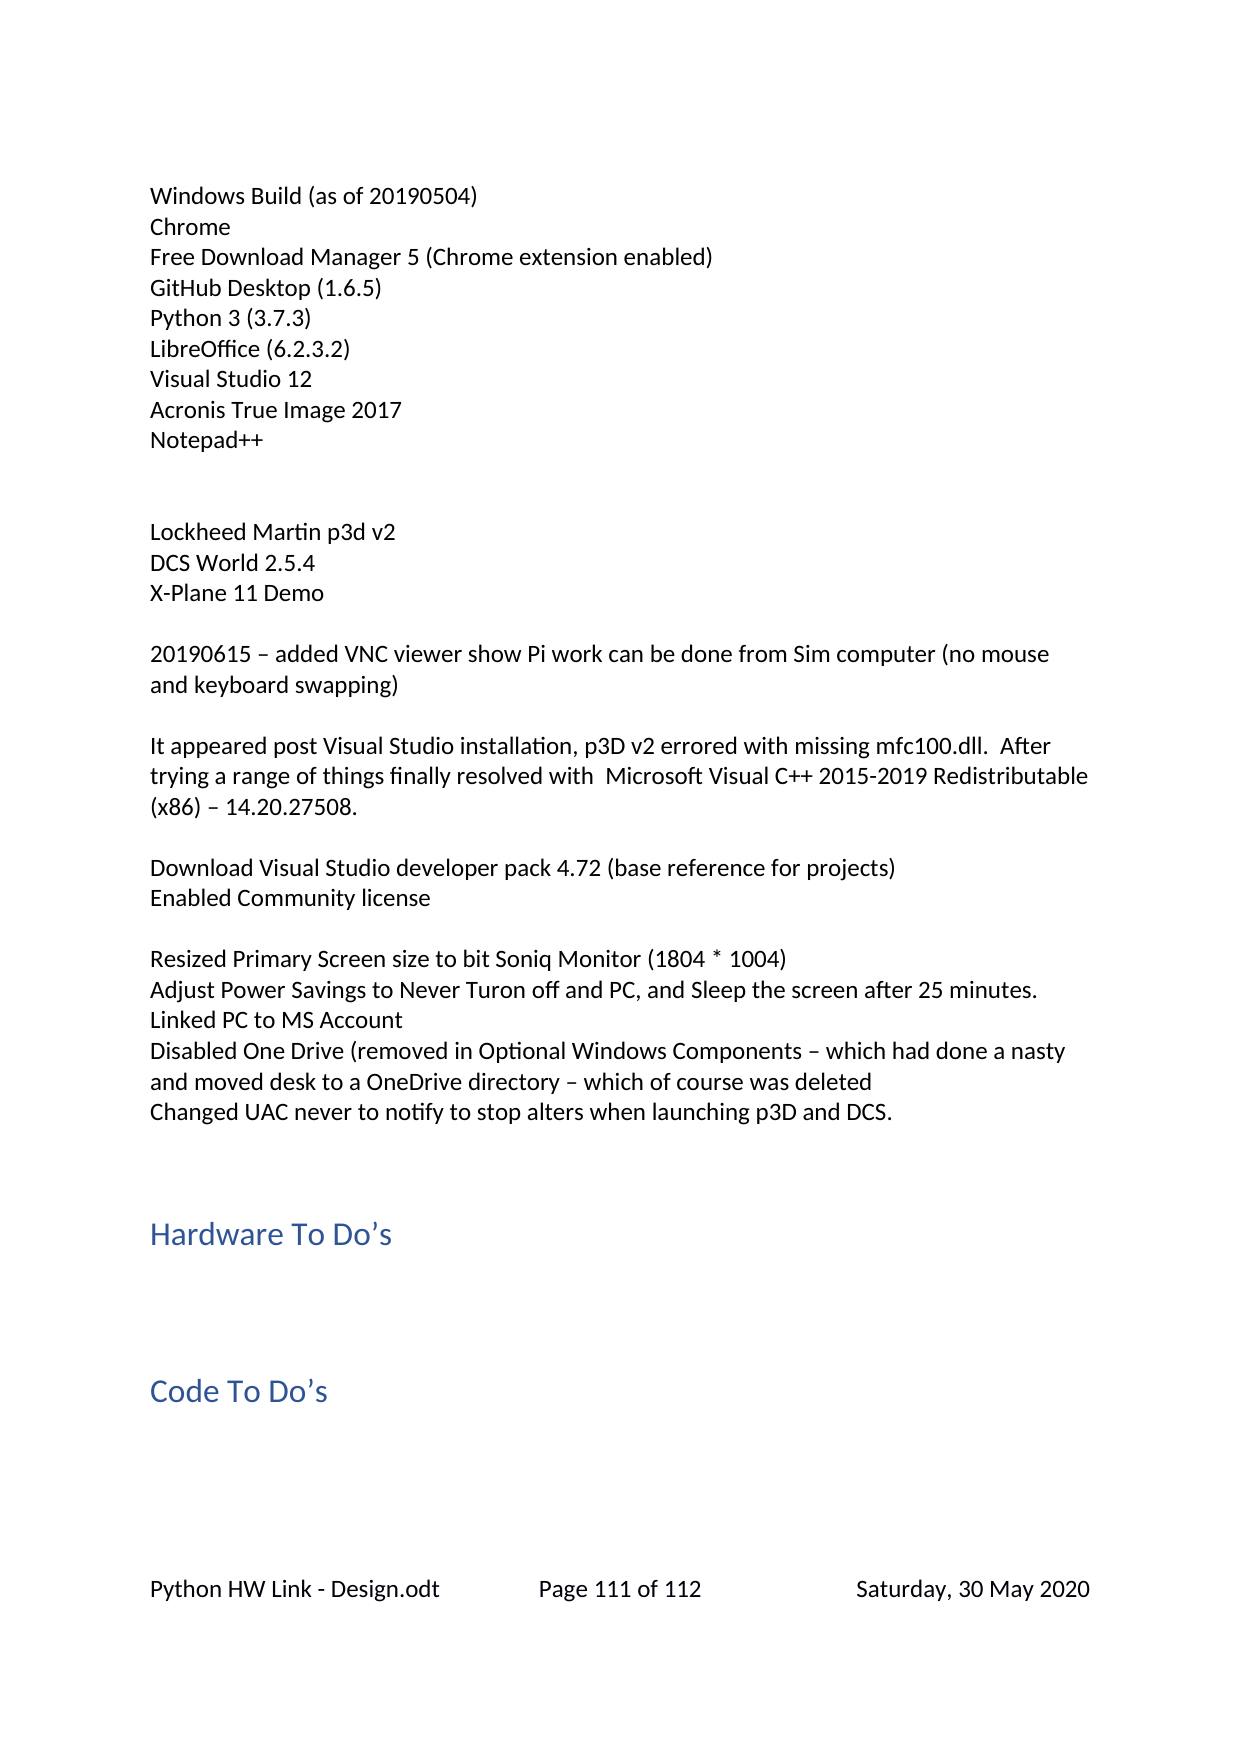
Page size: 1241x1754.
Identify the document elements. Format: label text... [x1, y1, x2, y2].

text Visual Studio 12 [150, 364, 1090, 394]
text It appeared post Visual Studio installation, p3D v2 errored with missing mfc100.dll. After trying a range of things finally resolved with Microsoft Visual C++ 2015-2019 Redistributable (x86) – 14.20.27508. [150, 730, 1090, 821]
text Notepad++ [150, 425, 1090, 455]
text Resized Primary Screen size to bit Soniq Monitor (1804 * 1004) [150, 943, 1090, 974]
text X-Plane 11 Demo [150, 577, 1090, 608]
text Enabled Community license [150, 882, 1090, 913]
text Linked PC to MS Account [150, 1004, 1090, 1035]
text DCS World 2.5.4 [150, 547, 1090, 577]
subtitle Hardware To Do’s [150, 1213, 1090, 1253]
text Python 3 (3.7.3) [150, 303, 1090, 333]
subtitle Code To Do’s [150, 1370, 1090, 1411]
text Download Visual Studio developer pack 4.72 (base reference for projects) [150, 852, 1090, 882]
text Changed UAC never to notify to stop alters when launching p3D and DCS. [150, 1096, 1090, 1127]
text Chrome [150, 211, 1090, 242]
text Disabled One Drive (removed in Optional Windows Components – which had done a nasty and moved desk to a OneDrive directory – which of course was deleted [150, 1035, 1090, 1096]
text LibreOffice (6.2.3.2) [150, 333, 1090, 364]
text Free Download Manager 5 (Chrome extension enabled) [150, 242, 1090, 272]
text 20190615 – added VNC viewer show Pi work can be done from Sim computer (no mouse and keyboard swapping) [150, 638, 1090, 699]
text GitHub Desktop (1.6.5) [150, 272, 1090, 303]
text Acronis True Image 2017 [150, 394, 1090, 425]
text Lockheed Martin p3d v2 [150, 516, 1090, 547]
text Windows Build (as of 20190504) [150, 181, 1090, 211]
text Adjust Power Savings to Never Turon off and PC, and Sleep the screen after 25 minutes. [150, 974, 1090, 1004]
